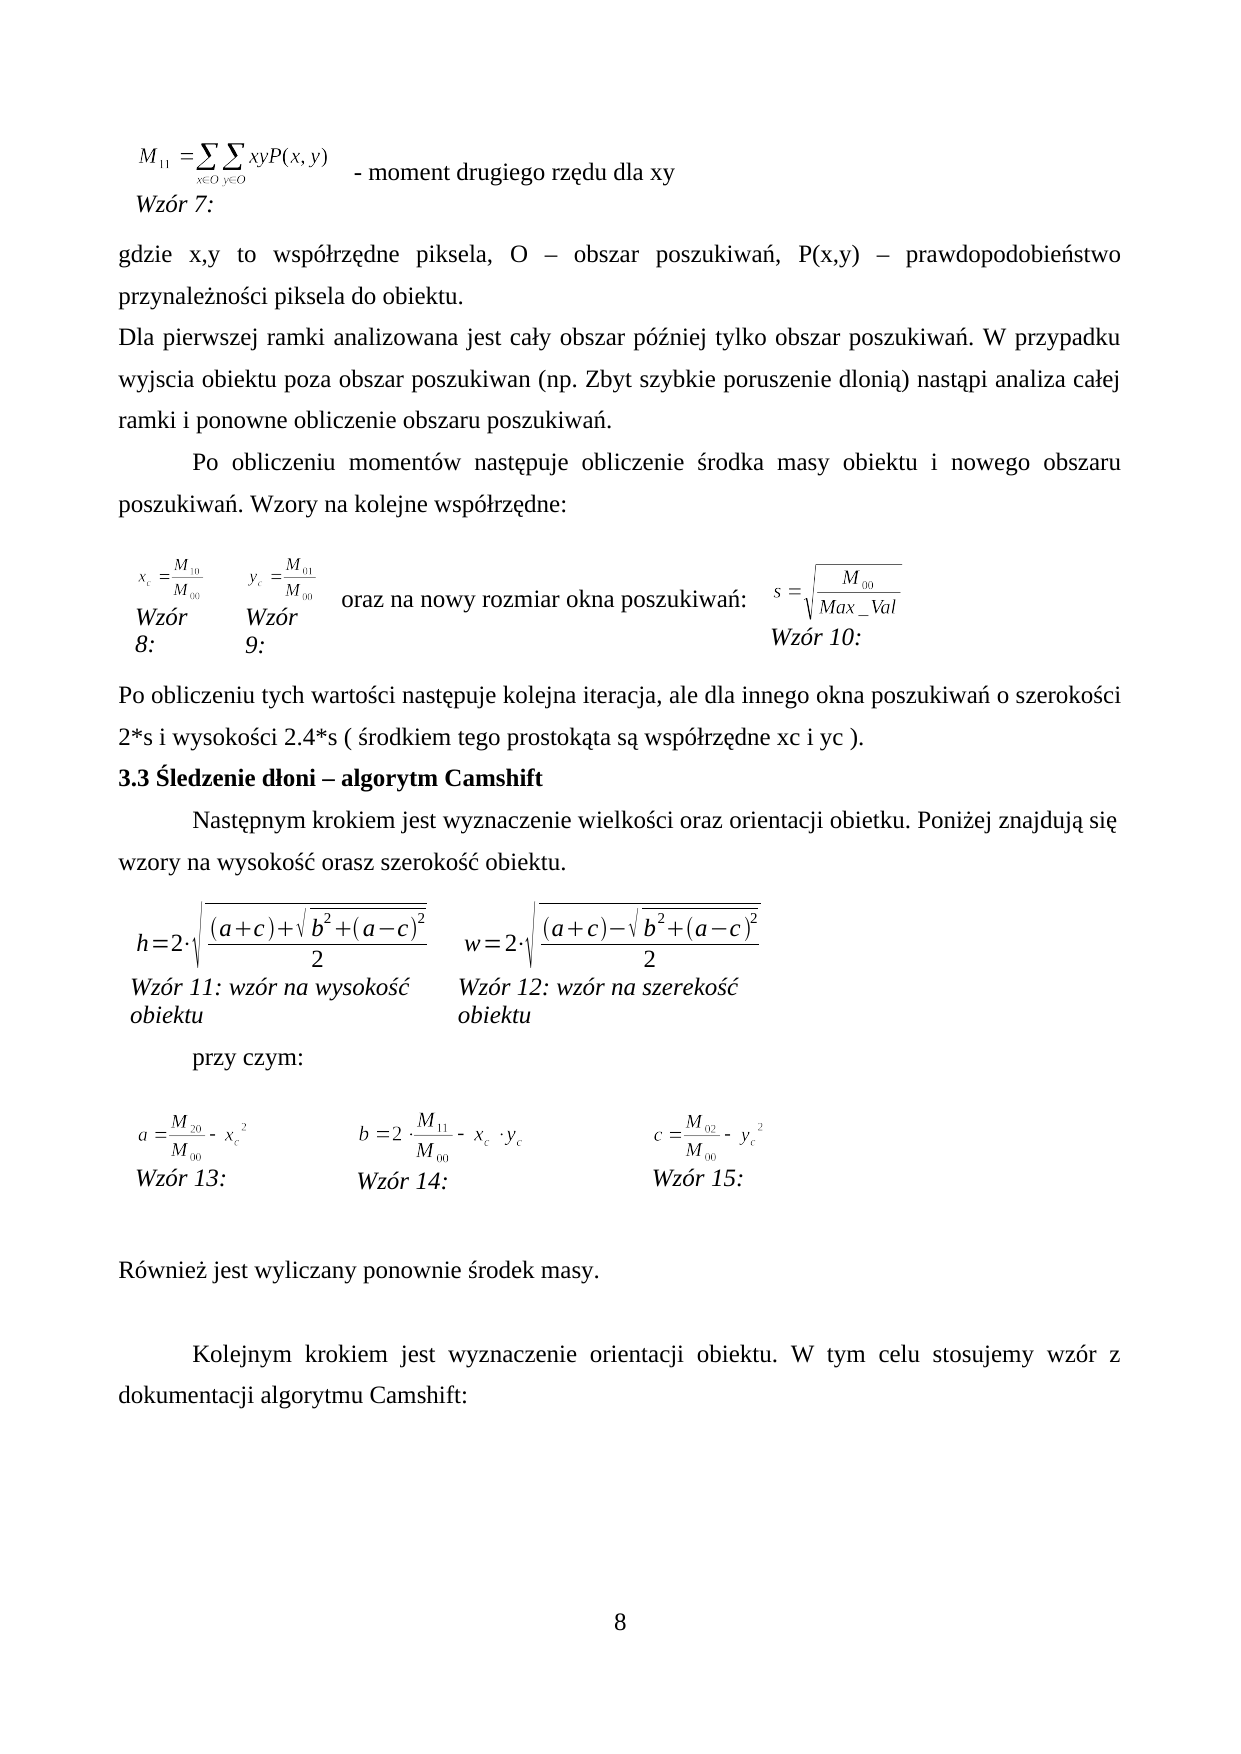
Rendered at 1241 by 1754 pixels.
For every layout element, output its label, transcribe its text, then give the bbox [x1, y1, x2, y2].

text - moment drugiego rzędu dla xy [118, 118, 1122, 226]
text Kolejnym krokiem jest wyznaczenie orientacji obiektu. W tym celu stosujemy wzór z dokumentacji algorytmu Camshift: [118, 1340, 1122, 1409]
text Wzór 10: [770, 561, 906, 651]
text Również jest wyliczany ponownie środek masy. [118, 1257, 1122, 1284]
text Wzór 9: [245, 553, 318, 658]
text Wzór 14: [356, 1106, 525, 1194]
text gdzie x,y to współrzędne piksela, O – obszar poszukiwań, P(x,y) – prawdopodobieństwo przynależności piksela do obiektu. [118, 240, 1122, 309]
text Wzór 13: [135, 1108, 249, 1192]
text Po obliczeniu momentów następuje obliczenie środka masy obiektu i nowego obszaru poszukiwań. Wzory na kolejne współrzędne: [118, 448, 1122, 517]
text oraz na nowy rozmiar okna poszukiwań: [118, 531, 1122, 667]
text 3.3 Śledzenie dłoni – algorytm Camshift [118, 764, 1122, 792]
text Następnym krokiem jest wyznaczenie wielkości oraz orientacji obietku. Poniżej znajdują się wzory na wysokość orasz szerokość obiektu. [118, 806, 1122, 875]
text Wzór 12: wzór na szerekość obiektu [458, 902, 766, 1029]
text Wzór 11: wzór na wysokość obiektu [130, 902, 434, 1029]
text Po obliczeniu tych wartości następuje kolejna iteracja, ale dla innego okna poszukiwań o szerokości 2*s i wysokości 2.4*s ( środkiem tego prostokąta są współrzędne xc i yc ). [118, 681, 1122, 751]
text Dla pierwszej ramki analizowana jest cały obszar później tylko obszar poszukiwań. W przypadku wyjscia obiektu poza obszar poszukiwan (np. Zbyt szybkie poruszenie dlonią) nastąpi analiza całej ramki i ponowne obliczenie obszaru poszukiwań. [118, 323, 1122, 434]
text Wzór 7: [135, 140, 331, 217]
text Wzór 15: [652, 1108, 766, 1192]
text Wzór 8: [135, 553, 206, 658]
text przy czym: [118, 1043, 1122, 1070]
